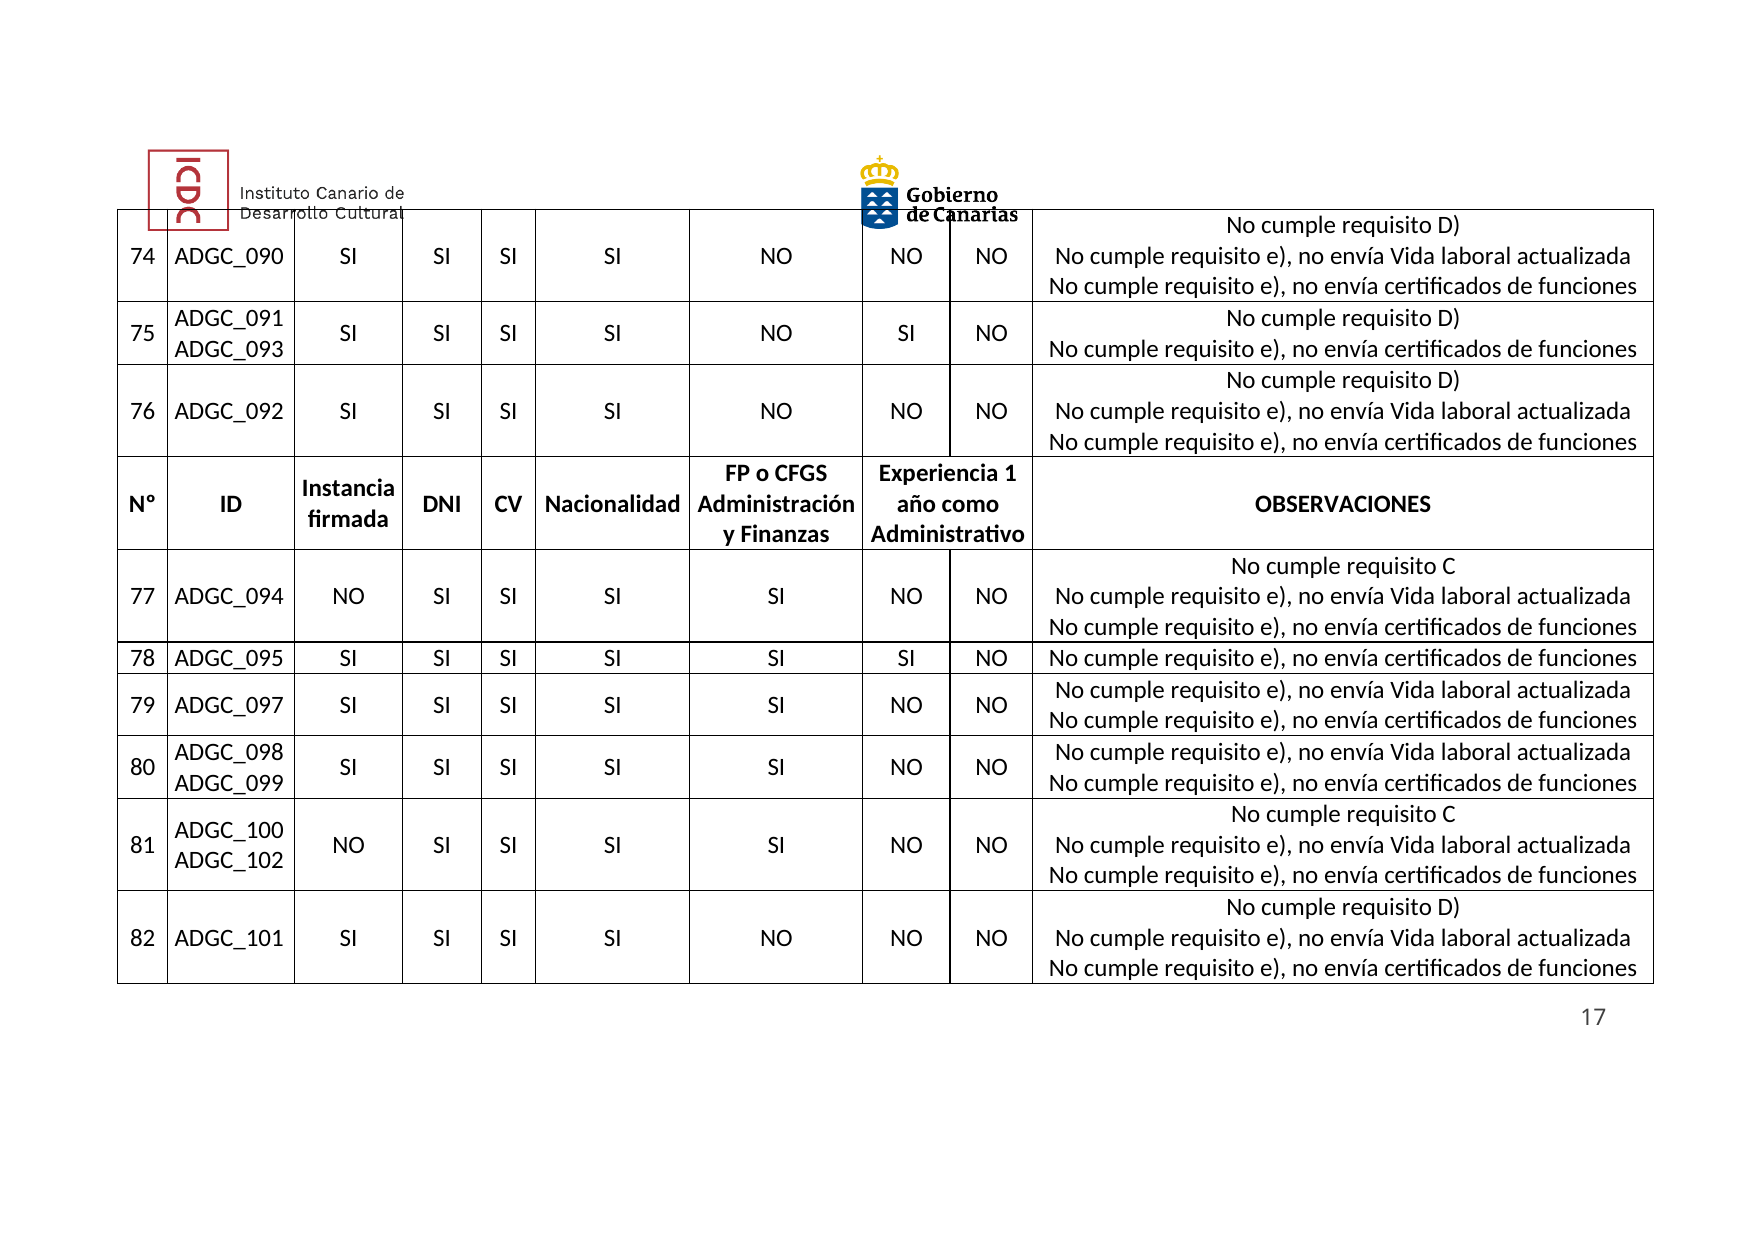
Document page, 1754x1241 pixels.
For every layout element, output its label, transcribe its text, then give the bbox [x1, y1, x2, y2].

table_cell DNI [403, 457, 481, 549]
table_cell SI [536, 210, 689, 301]
table_cell SI [295, 891, 402, 983]
table_cell SI [536, 674, 689, 735]
table_cell SI [403, 674, 481, 735]
table_cell SI [403, 210, 481, 301]
table_cell 77 [118, 550, 167, 641]
table_cell ADGC_091 ADGC_093 [168, 302, 294, 363]
table_cell SI [690, 674, 862, 735]
table_cell ADGC_097 [168, 674, 294, 735]
table_cell NO [863, 550, 949, 641]
table_cell NO [951, 736, 1032, 797]
table_cell ADGC_094 [168, 550, 294, 641]
table_cell SI [295, 674, 402, 735]
table_cell ADGC_092 [168, 365, 294, 456]
table_cell Nº [118, 457, 167, 549]
table_cell NO [951, 550, 1032, 641]
table_cell 78 [118, 643, 167, 673]
table_cell SI [690, 643, 862, 673]
table_cell No cumple requisito e), no envía Vida laboral actualizada No cumple requisito e), no envía certificados de funciones [1033, 674, 1653, 735]
table_cell ADGC_101 [168, 891, 294, 983]
table_cell NO [863, 210, 949, 301]
table_cell NO [951, 891, 1032, 983]
table_cell No cumple requisito D) No cumple requisito e), no envía Vida laboral actualizada No cumple requisito e), no envía certificados de funciones [1033, 210, 1653, 301]
table_cell NO [295, 799, 402, 890]
table_cell ADGC_090 [168, 210, 294, 301]
table_cell SI [482, 210, 535, 301]
table_cell SI [403, 736, 481, 797]
table_cell No cumple requisito D) No cumple requisito e), no envía Vida laboral actualizada No cumple requisito e), no envía certificados de funciones [1033, 891, 1653, 983]
table_cell FP o CFGS Administración y Finanzas [690, 457, 862, 549]
table_cell NO [863, 799, 949, 890]
table_cell NO [951, 643, 1032, 673]
table_cell SI [295, 365, 402, 456]
table_cell 76 [118, 365, 167, 456]
table_cell 75 [118, 302, 167, 363]
table_cell NO [951, 365, 1032, 456]
table_cell SI [536, 643, 689, 673]
table_cell SI [482, 891, 535, 983]
table_cell 80 [118, 736, 167, 797]
table_cell SI [536, 302, 689, 363]
table_cell SI [536, 736, 689, 797]
table_cell SI [690, 736, 862, 797]
table_cell NO [863, 365, 949, 456]
table_cell SI [690, 550, 862, 641]
table_cell No cumple requisito D) No cumple requisito e), no envía Vida laboral actualizada No cumple requisito e), no envía certificados de funciones [1033, 365, 1653, 456]
table_cell SI [295, 736, 402, 797]
table_cell NO [951, 674, 1032, 735]
table_cell NO [690, 891, 862, 983]
table_cell CV [482, 457, 535, 549]
table_cell SI [863, 643, 949, 673]
table_cell SI [482, 799, 535, 890]
table_cell NO [863, 891, 949, 983]
table_cell No cumple requisito C No cumple requisito e), no envía Vida laboral actualizada No cumple requisito e), no envía certificados de funciones [1033, 550, 1653, 641]
table_cell 81 [118, 799, 167, 890]
table_cell SI [403, 550, 481, 641]
table_cell SI [482, 550, 535, 641]
table_cell No cumple requisito e), no envía certificados de funciones [1033, 643, 1653, 673]
table_cell Instancia firmada [295, 457, 402, 549]
table_cell SI [295, 210, 402, 301]
table_cell No cumple requisito C No cumple requisito e), no envía Vida laboral actualizada No cumple requisito e), no envía certificados de funciones [1033, 799, 1653, 890]
table_cell NO [690, 365, 862, 456]
table_cell SI [403, 302, 481, 363]
table_cell SI [536, 365, 689, 456]
table_cell SI [482, 643, 535, 673]
table_cell SI [482, 365, 535, 456]
table_cell ID [168, 457, 294, 549]
table_cell SI [482, 674, 535, 735]
table_cell SI [863, 302, 949, 363]
table_cell NO [863, 674, 949, 735]
table_cell NO [690, 302, 862, 363]
table_cell 74 [118, 210, 167, 301]
table_cell NO [951, 210, 1032, 301]
table_cell NO [951, 799, 1032, 890]
table_cell Experiencia 1 año como Administrativo [863, 457, 1032, 549]
table_cell SI [403, 799, 481, 890]
table_cell NO [295, 550, 402, 641]
table_cell ADGC_098 ADGC_099 [168, 736, 294, 797]
table_cell SI [295, 302, 402, 363]
table_cell 79 [118, 674, 167, 735]
table_cell SI [403, 891, 481, 983]
table_cell 82 [118, 891, 167, 983]
table_cell No cumple requisito D) No cumple requisito e), no envía certificados de funciones [1033, 302, 1653, 363]
table_cell NO [690, 210, 862, 301]
table_cell ADGC_095 [168, 643, 294, 673]
table_cell SI [403, 643, 481, 673]
table_cell SI [536, 550, 689, 641]
table_cell SI [482, 302, 535, 363]
table_cell OBSERVACIONES [1033, 457, 1653, 549]
table_cell Nacionalidad [536, 457, 689, 549]
table_cell No cumple requisito e), no envía Vida laboral actualizada No cumple requisito e), no envía certificados de funciones [1033, 736, 1653, 797]
table_cell SI [482, 736, 535, 797]
table_cell NO [951, 302, 1032, 363]
table_cell SI [536, 891, 689, 983]
table_cell ADGC_100 ADGC_102 [168, 799, 294, 890]
table_cell SI [536, 799, 689, 890]
table_cell NO [863, 736, 949, 797]
table_cell SI [403, 365, 481, 456]
table_cell SI [295, 643, 402, 673]
table_cell SI [690, 799, 862, 890]
